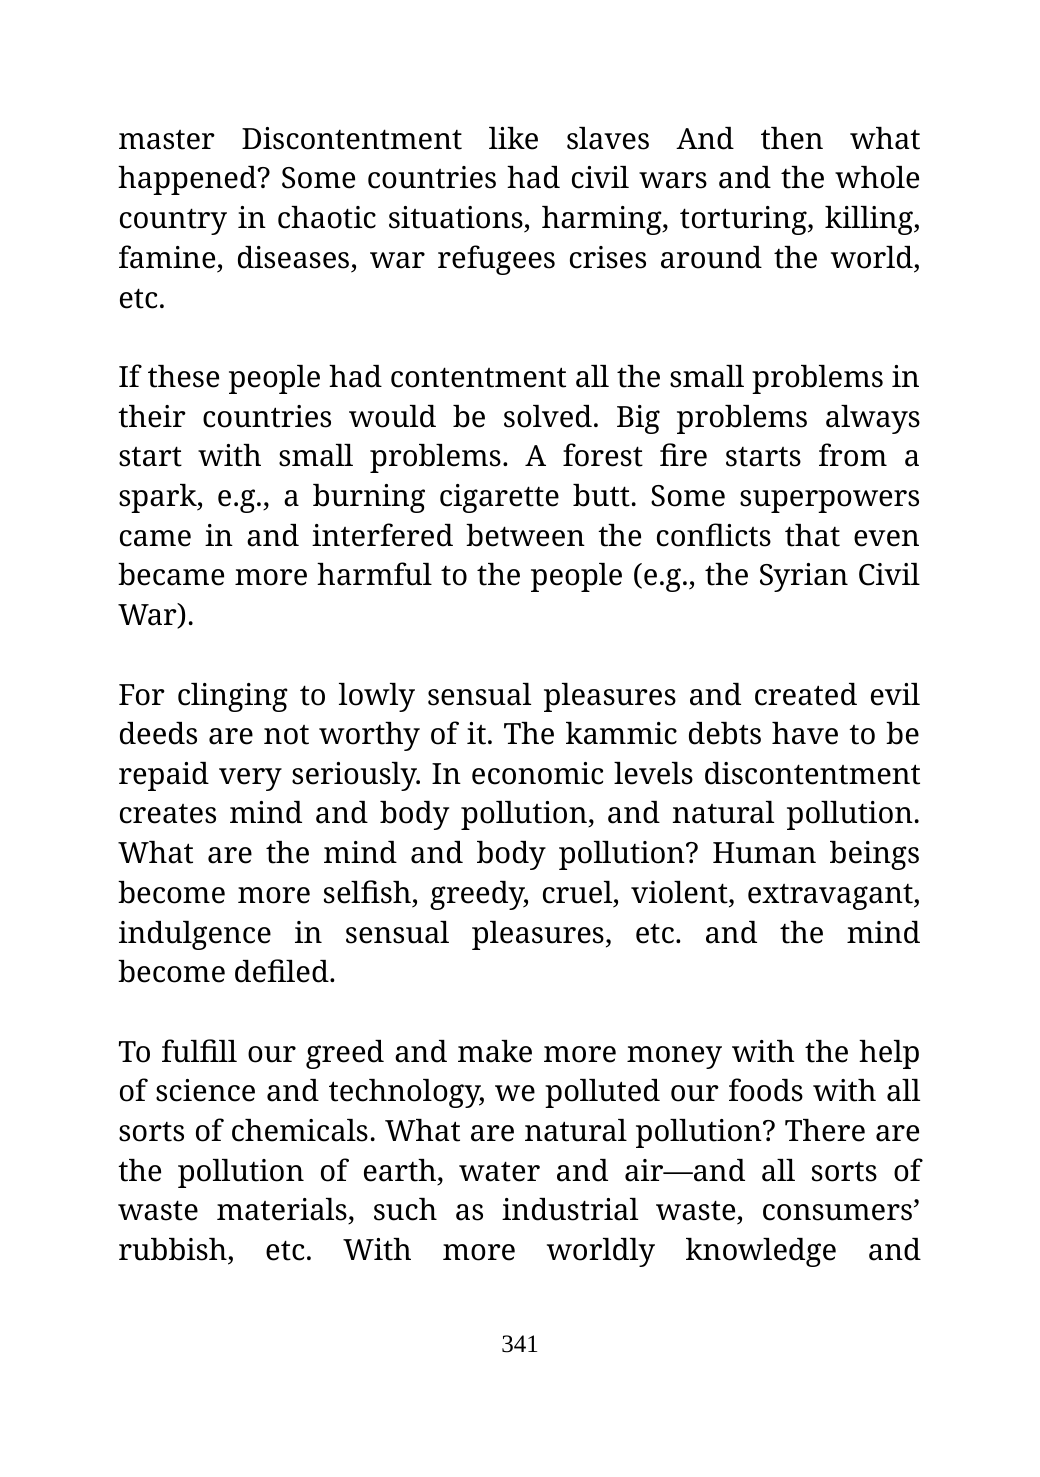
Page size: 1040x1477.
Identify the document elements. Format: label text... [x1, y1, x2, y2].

text master Discontentment like slaves And then what happened? Some countries had civil wars and the whole country in chaotic situations, harming, torturing, killing, famine, diseases, war refugees crises around the world, etc. If these people had contentment all the small problems in their countries would be solved. Big problems always start with small problems. A forest fire starts from a spark, e.g., a burning cigarette butt. Some superpowers came in and interfered between the conflicts that even became more harmful to the people (e.g., the Syrian Civil War). For clinging to lowly sensual pleasures and created evil deeds are not worthy of it. The kammic debts have to be repaid very seriously. In economic levels discontentment creates mind and body pollution, and natural pollution. What are the mind and body pollution? Human beings become more selfish, greedy, cruel, violent, extravagant, indulgence in sensual pleasures, etc. and the mind become defiled. To fulfill our greed and make more money with the help of science and technology, we polluted our foods with all sorts of chemicals. What are natural pollution? There are the pollution of earth, water and air—and all sorts of waste materials, such as industrial waste, consumers’ rubbish, etc. With more worldly knowledge and [118, 118, 922, 1269]
